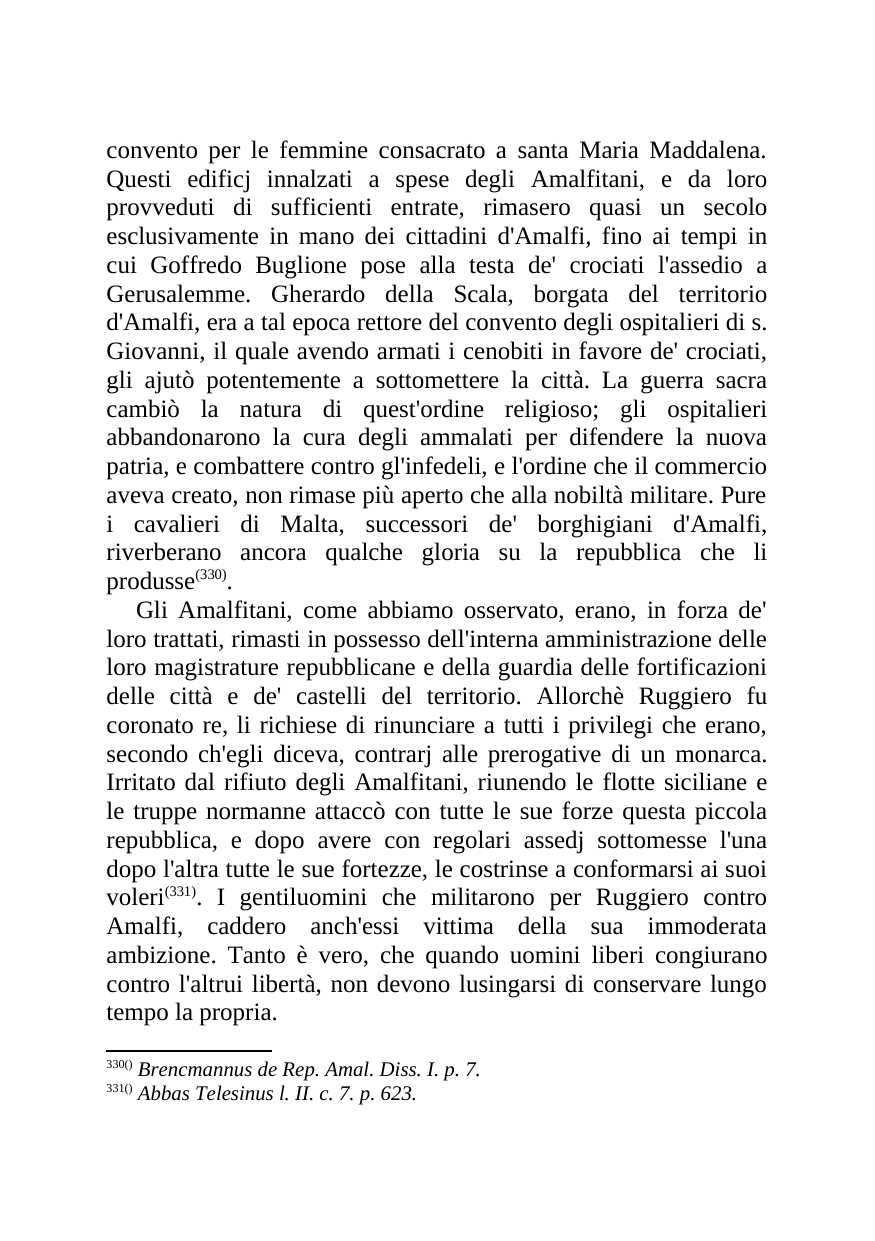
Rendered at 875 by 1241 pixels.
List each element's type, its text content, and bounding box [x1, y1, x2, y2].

text () Brencmannus de Rep. Amal. Diss. I. p. 7. [106, 1057, 768, 1081]
text convento per le femmine consacrato a santa Maria Maddalena. Questi edificj innalzati a spese degli Amalfitani, e da loro provveduti di sufficienti entrate, rimasero quasi un secolo esclusivamente in mano dei cittadini d'Amalfi, fino ai tempi in cui Goffredo Buglione pose alla testa de' crociati l'assedio a Gerusalemme. Gherardo della Scala, borgata del territorio d'Amalfi, era a tal epoca rettore del convento degli ospitalieri di s. Giovanni, il quale avendo armati i cenobiti in favore de' crociati, gli ajutò potentemente a sottomettere la città. La guerra sacra cambiò la natura di quest'ordine religioso; gli ospitalieri abbandonarono la cura degli ammalati per difendere la nuova patria, e combattere contro gl'infedeli, e l'ordine che il commercio aveva creato, non rimase più aperto che alla nobiltà militare. Pure i cavalieri di Malta, successori de' borghigiani d'Amalfi, riverberano ancora qualche gloria su la repubblica che li produsse(). [106, 135, 768, 595]
text Gli Amalfitani, come abbiamo osservato, erano, in forza de' loro trattati, rimasti in possesso dell'interna amministrazione delle loro magistrature repubblicane e della guardia delle fortificazioni delle città e de' castelli del territorio. Allorchè Ruggiero fu coronato re, li richiese di rinunciare a tutti i privilegi che erano, secondo ch'egli diceva, contrarj alle prerogative di un monarca. Irritato dal rifiuto degli Amalfitani, riunendo le flotte siciliane e le truppe normanne attaccò con tutte le sue forze questa piccola repubblica, e dopo avere con regolari assedj sottomesse l'una dopo l'altra tutte le sue fortezze, le costrinse a conformarsi ai suoi voleri(). I gentiluomini che militarono per Ruggiero contro Amalfi, caddero anch'essi vittima della sua immoderata ambizione. Tanto è vero, che quando uomini liberi congiurano contro l'altrui libertà, non devono lusingarsi di conservare lungo tempo la propria. [106, 595, 768, 1026]
text () Abbas Telesinus l. II. c. 7. p. 623. [106, 1081, 768, 1105]
